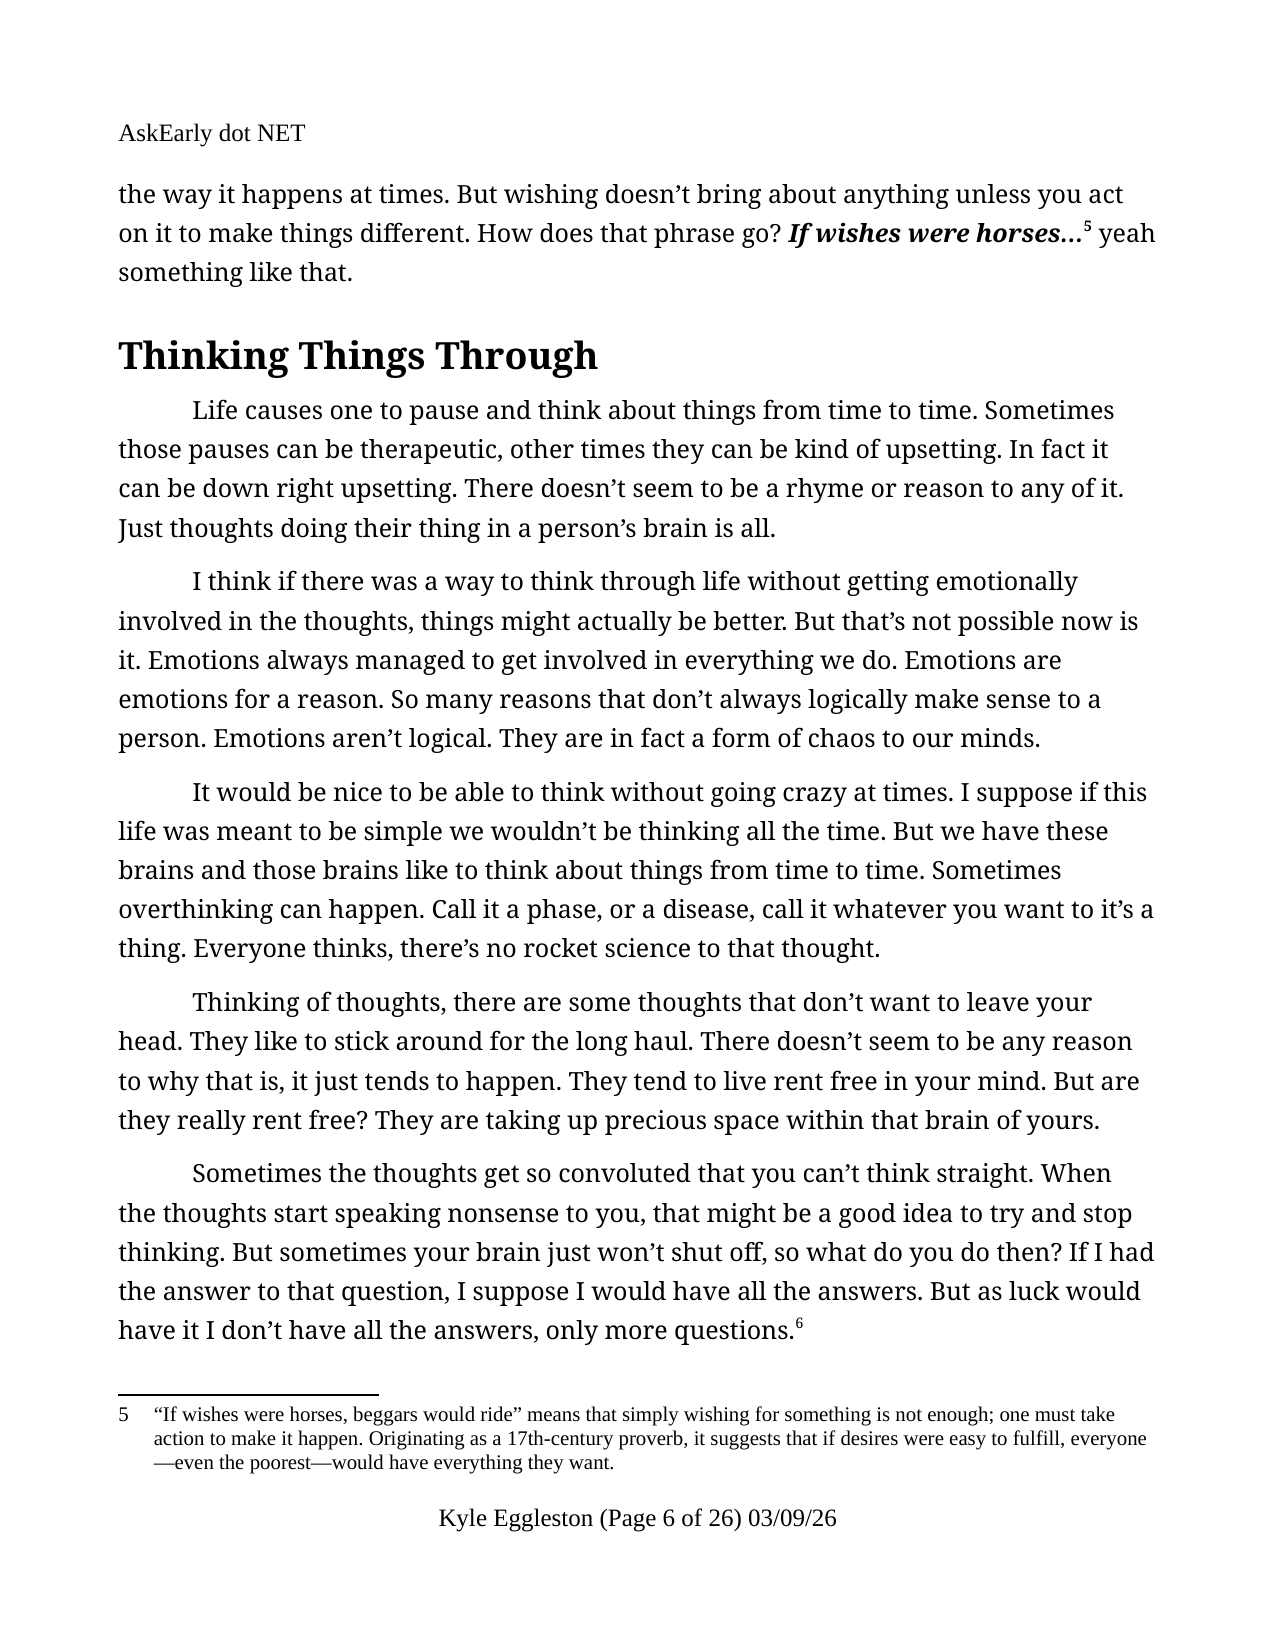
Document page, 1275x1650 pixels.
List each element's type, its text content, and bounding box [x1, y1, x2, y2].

text Sometimes the thoughts get so convoluted that you can’t think straight. When the thoughts start speaking nonsense to you, that might be a good idea to try and stop thinking. But sometimes your brain just won’t shut off, so what do you do then? If I had the answer to that question, I suppose I would have all the answers. But as luck would have it I don’t have all the answers, only more questions. [118, 1156, 1157, 1347]
text Life causes one to pause and think about things from time to time. Sometimes those pauses can be therapeutic, other times they can be kind of upsetting. In fact it can be down right upsetting. There doesn’t seem to be a rhyme or reason to any of it. Just thoughts doing their thing in a person’s brain is all. [118, 393, 1157, 544]
subtitle Thinking Things Through [118, 329, 1157, 380]
text It would be nice to be able to think without going crazy at times. I suppose if this life was meant to be simple we wouldn’t be thinking all the time. But we have these brains and those brains like to think about things from time to time. Sometimes overthinking can happen. Call it a phase, or a disease, call it whatever you want to it’s a thing. Everyone thinks, there’s no rocket science to that thought. [118, 774, 1157, 965]
text the way it happens at times. But wishing doesn’t bring about anything unless you act on it to make things different. How does that phrase go? If wishes were horses… yeah something like that. [118, 176, 1157, 289]
text I think if there was a way to think through life without getting emotionally involved in the thoughts, things might actually be better. But that’s not possible now is it. Emotions always managed to get involved in everything we do. Emotions are emotions for a reason. So many reasons that don’t always logically make sense to a person. Emotions aren’t logical. They are in fact a form of chaos to our minds. [118, 564, 1157, 755]
text Thinking of thoughts, there are some thoughts that don’t want to leave your head. They like to stick around for the long haul. There doesn’t seem to be any reason to why that is, it just tends to happen. They tend to live rent free in your mind. But are they really rent free? They are taking up precious space within that brain of yours. [118, 985, 1157, 1136]
text “If wishes were horses, beggars would ride” means that simply wishing for something is not enough; one must take action to make it happen. Originating as a 17th-century proverb, it suggests that if desires were easy to fulfill, everyone —even the poorest—would have everything they want. [118, 1401, 1157, 1474]
